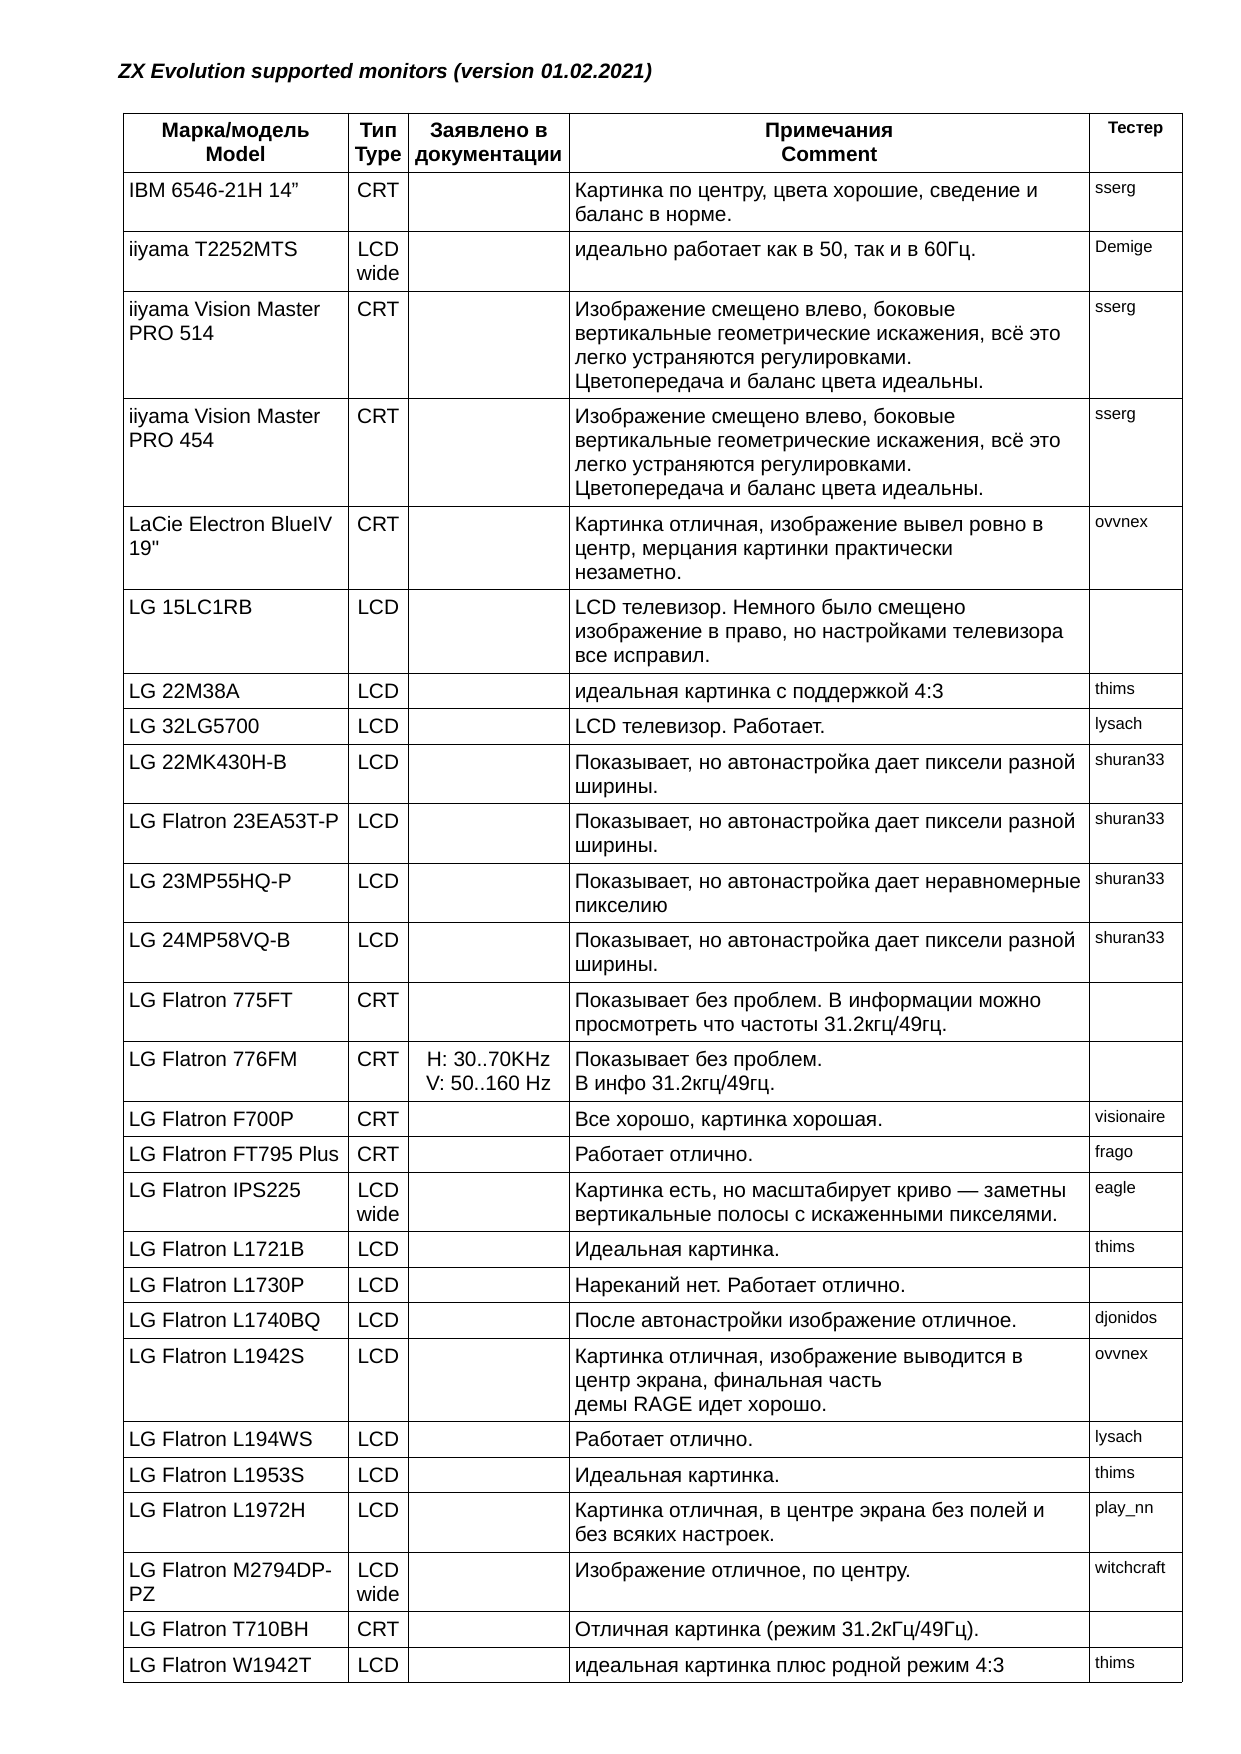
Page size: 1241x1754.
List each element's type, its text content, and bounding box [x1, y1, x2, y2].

table_cell LCD [349, 1303, 408, 1338]
table_cell [409, 1612, 569, 1647]
table_cell sserg [1090, 292, 1182, 398]
table_cell Показывает, но автонастройка дает неравномерные пикселию [570, 864, 1089, 922]
table_cell Картинка есть, но масштабирует криво — заметны вертикальные полосы с искаженными пикселями. [570, 1173, 1089, 1231]
table_cell [409, 1458, 569, 1492]
table_header Марка/модель Model [124, 114, 348, 172]
table_cell LCD [349, 709, 408, 744]
table_cell [409, 674, 569, 708]
table_cell LG 22M38A [124, 674, 348, 708]
table_cell witchcraft [1090, 1553, 1182, 1611]
table_cell Показывает, но автонастройка дает пиксели разной ширины. [570, 745, 1089, 803]
table_cell LCD телевизор. Немного было смещено изображение в право, но настройками телевизора все исправил. [570, 590, 1089, 673]
table_cell LaCie Electron BlueIV 19" [124, 507, 348, 589]
table_cell [409, 590, 569, 673]
table_cell LG Flatron L1972H [124, 1493, 348, 1552]
table_cell CRT [349, 173, 408, 231]
table_cell LG Flatron M2794DP-PZ [124, 1553, 348, 1611]
table_header Тестер [1090, 114, 1182, 172]
table_cell LCD [349, 674, 408, 708]
table_cell sserg [1090, 173, 1182, 231]
table_cell thims [1090, 1232, 1182, 1267]
table_header Заявлено в документации [409, 114, 569, 172]
table_cell LCD [349, 590, 408, 673]
table_cell iiyama Vision Master PRO 454 [124, 399, 348, 506]
table_cell thims [1090, 1648, 1182, 1682]
table_cell LG Flatron IPS225 [124, 1173, 348, 1231]
table_cell [409, 292, 569, 398]
table_cell Отличная картинка (режим 31.2кГц/49Гц). [570, 1612, 1089, 1647]
table_header Примечания Comment [570, 114, 1089, 172]
table_cell LCD [349, 864, 408, 922]
table_cell LCD телевизор. Работает. [570, 709, 1089, 744]
table_cell [409, 399, 569, 506]
table_cell CRT [349, 1102, 408, 1136]
table_cell Картинка по центру, цвета хорошие, сведение и баланс в норме. [570, 173, 1089, 231]
table_cell [409, 1422, 569, 1457]
table_cell [1090, 1268, 1182, 1302]
table_cell [409, 1232, 569, 1267]
table_cell LCD [349, 1232, 408, 1267]
table_cell Картинка отличная, изображение выводится в центр экрана, финальная часть демы RAGE идет хорошо. [570, 1339, 1089, 1421]
table_cell [409, 1173, 569, 1231]
table_cell [409, 864, 569, 922]
table_cell LG Flatron F700P [124, 1102, 348, 1136]
table_cell Показывает, но автонастройка дает пиксели разной ширины. [570, 923, 1089, 982]
table_cell LCD [349, 923, 408, 982]
table_cell идеальная картинка плюс родной режим 4:3 [570, 1648, 1089, 1682]
table_cell Картинка отличная, в центре экрана без полей и без всяких настроек. [570, 1493, 1089, 1552]
table_cell Картинка отличная, изображение вывел ровно в центр, мерцания картинки практически незаметно. [570, 507, 1089, 589]
table_cell LCD [349, 1493, 408, 1552]
table_cell H: 30..70KHz V: 50..160 Hz [409, 1042, 569, 1101]
table_cell visionaire [1090, 1102, 1182, 1136]
table_cell IBM 6546-21H 14” [124, 173, 348, 231]
table_cell LCD [349, 1648, 408, 1682]
table_cell frago [1090, 1137, 1182, 1172]
table_cell LG Flatron L194WS [124, 1422, 348, 1457]
table_cell CRT [349, 983, 408, 1041]
table_cell Показывает без проблем. В инфо 31.2кгц/49гц. [570, 1042, 1089, 1101]
table_cell идеальная картинка с поддержкой 4:3 [570, 674, 1089, 708]
table_cell LCD [349, 745, 408, 803]
table_cell Показывает без проблем. В информации можно просмотреть что частоты 31.2кгц/49гц. [570, 983, 1089, 1041]
table_cell LG 24MP58VQ-B [124, 923, 348, 982]
table_cell Изображение смещено влево, боковые вертикальные геометрические искажения, всё это легко устраняются регулировками. Цветопередача и баланс цвета идеальны. [570, 292, 1089, 398]
table_cell LG Flatron T710BH [124, 1612, 348, 1647]
table_cell LG 32LG5700 [124, 709, 348, 744]
table_cell [409, 1268, 569, 1302]
table_cell LCD [349, 1422, 408, 1457]
table_cell djonidos [1090, 1303, 1182, 1338]
table_cell LCD wide [349, 232, 408, 291]
table_cell идеально работает как в 50, так и в 60Гц. [570, 232, 1089, 291]
table_cell LG Flatron L1942S [124, 1339, 348, 1421]
table_cell [1090, 1042, 1182, 1101]
table_cell [1090, 983, 1182, 1041]
table_cell LG Flatron L1721B [124, 1232, 348, 1267]
table_cell Изображение смещено влево, боковые вертикальные геометрические искажения, всё это легко устраняются регулировками. Цветопередача и баланс цвета идеальны. [570, 399, 1089, 506]
table_cell [409, 1648, 569, 1682]
table_cell [1090, 590, 1182, 673]
table_cell [409, 1137, 569, 1172]
table_cell iiyama Vision Master PRO 514 [124, 292, 348, 398]
table_cell LCD [349, 1339, 408, 1421]
table_cell [409, 1303, 569, 1338]
table_cell thims [1090, 674, 1182, 708]
table_cell [409, 983, 569, 1041]
table_cell iiyama T2252MTS [124, 232, 348, 291]
table_cell CRT [349, 292, 408, 398]
table_cell LG 15LC1RB [124, 590, 348, 673]
table_cell LCD wide [349, 1553, 408, 1611]
table_cell LCD wide [349, 1173, 408, 1231]
table_cell LG Flatron 23EA53T-P [124, 804, 348, 863]
table_cell Изображение отличное, по центру. [570, 1553, 1089, 1611]
table_cell [409, 507, 569, 589]
table_cell CRT [349, 507, 408, 589]
table_cell LCD [349, 1268, 408, 1302]
table_header Тип Type [349, 114, 408, 172]
table_cell LCD [349, 804, 408, 863]
table_cell Идеальная картинка. [570, 1232, 1089, 1267]
table_cell [409, 1102, 569, 1136]
table_cell LG Flatron 775FT [124, 983, 348, 1041]
table_cell CRT [349, 1042, 408, 1101]
table_cell CRT [349, 1612, 408, 1647]
table_cell CRT [349, 1137, 408, 1172]
table_cell LG Flatron FT795 Plus [124, 1137, 348, 1172]
table_cell play_nn [1090, 1493, 1182, 1552]
table_cell [409, 923, 569, 982]
table_cell [409, 709, 569, 744]
table_cell Demige [1090, 232, 1182, 291]
table_cell thims [1090, 1458, 1182, 1492]
table_cell lysach [1090, 1422, 1182, 1457]
table_cell shuran33 [1090, 923, 1182, 982]
table_cell LG Flatron W1942T [124, 1648, 348, 1682]
table_cell Показывает, но автонастройка дает пиксели разной ширины. [570, 804, 1089, 863]
table_cell ovvnex [1090, 1339, 1182, 1421]
table_cell eagle [1090, 1173, 1182, 1231]
table_cell ovvnex [1090, 507, 1182, 589]
table_cell Идеальная картинка. [570, 1458, 1089, 1492]
table_cell shuran33 [1090, 745, 1182, 803]
table_cell LG Flatron L1730P [124, 1268, 348, 1302]
table_cell LG Flatron L1740BQ [124, 1303, 348, 1338]
table_cell [409, 232, 569, 291]
table_cell [409, 745, 569, 803]
table_cell Нареканий нет. Работает отлично. [570, 1268, 1089, 1302]
table_cell Работает отлично. [570, 1137, 1089, 1172]
table_cell shuran33 [1090, 864, 1182, 922]
table_cell CRT [349, 399, 408, 506]
table_cell Работает отлично. [570, 1422, 1089, 1457]
table_cell [409, 173, 569, 231]
table_cell LG 22MK430H-B [124, 745, 348, 803]
table_cell После автонастройки изображение отличное. [570, 1303, 1089, 1338]
table_cell shuran33 [1090, 804, 1182, 863]
table_cell [1090, 1612, 1182, 1647]
table_cell [409, 1553, 569, 1611]
table_cell lysach [1090, 709, 1182, 744]
table_cell [409, 1493, 569, 1552]
table_cell Все хорошо, картинка хорошая. [570, 1102, 1089, 1136]
table_cell LG 23MP55HQ-P [124, 864, 348, 922]
table_cell sserg [1090, 399, 1182, 506]
table_cell LG Flatron L1953S [124, 1458, 348, 1492]
table_cell [409, 1339, 569, 1421]
table_cell [409, 804, 569, 863]
table_cell LG Flatron 776FM [124, 1042, 348, 1101]
table_cell LCD [349, 1458, 408, 1492]
